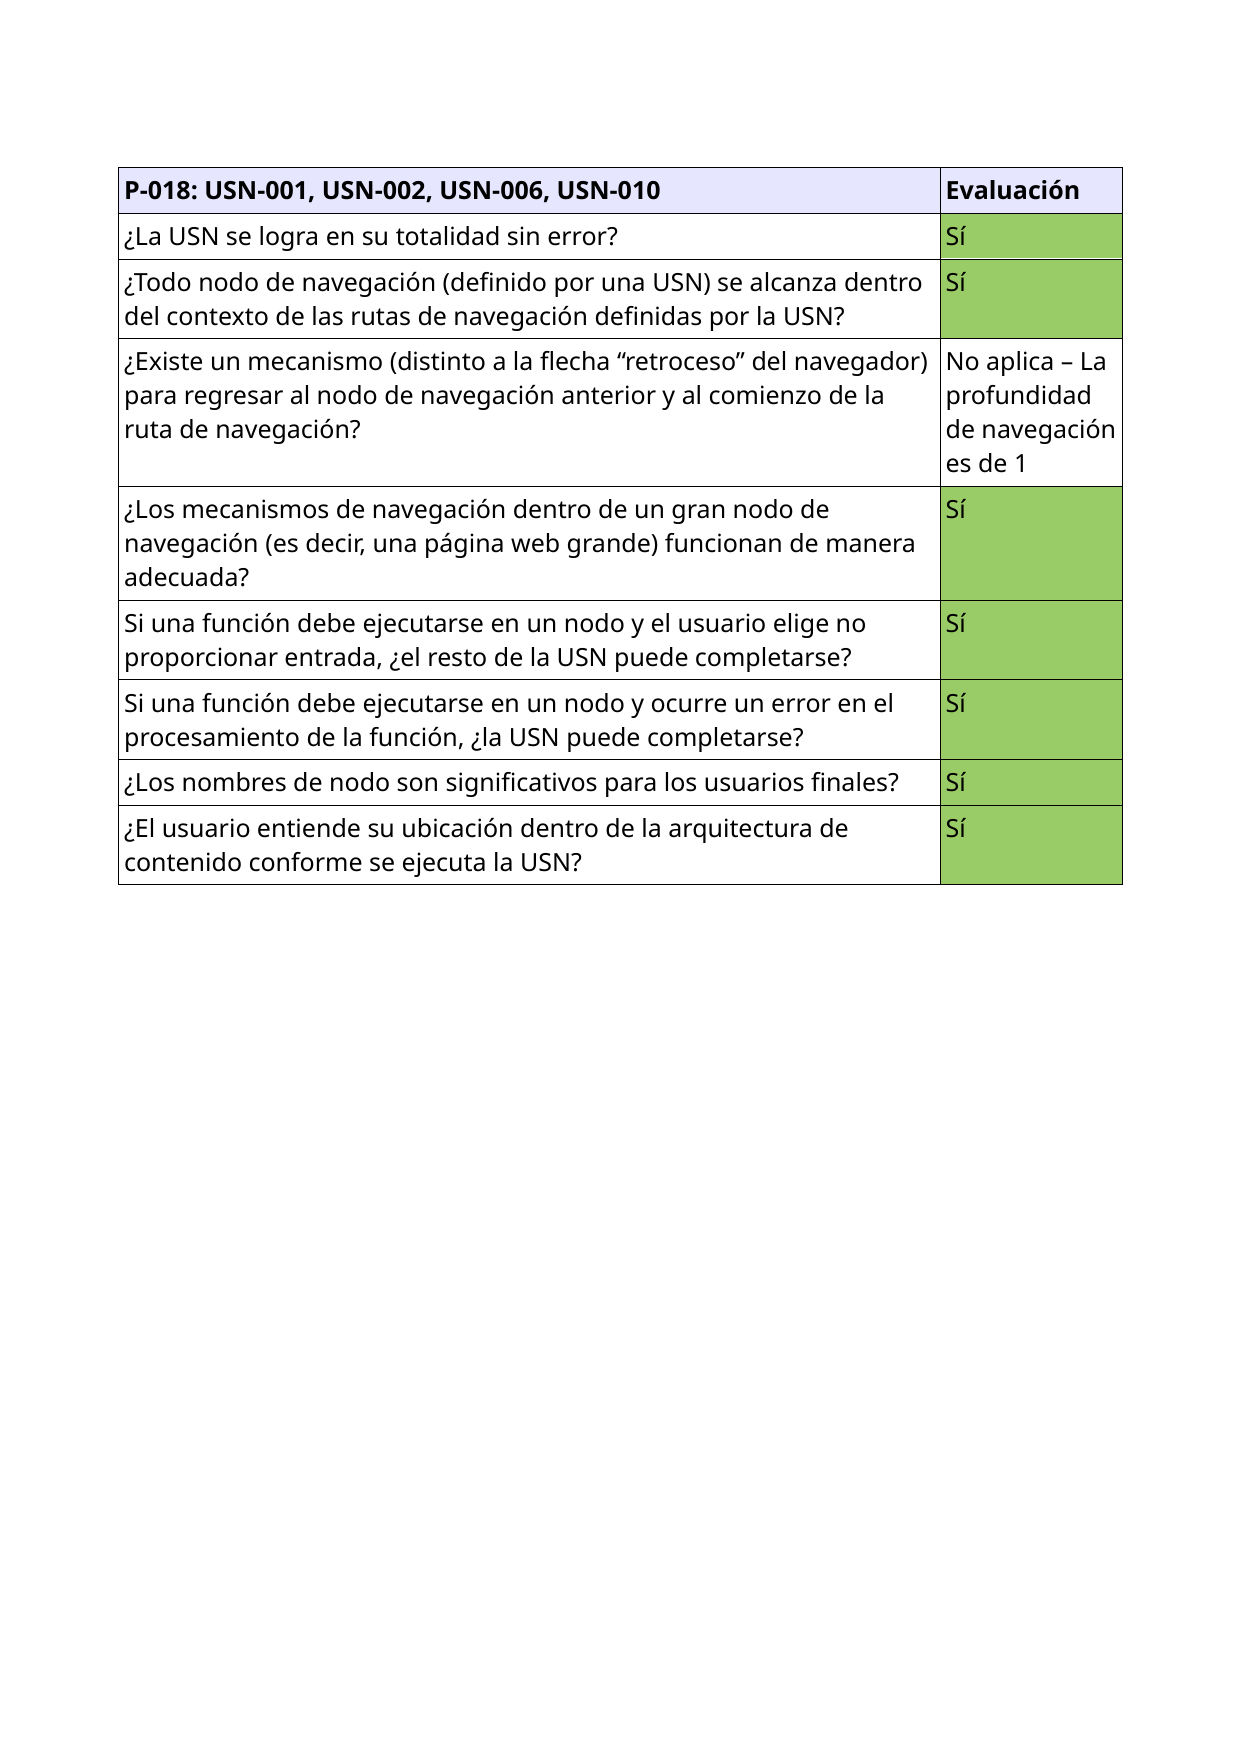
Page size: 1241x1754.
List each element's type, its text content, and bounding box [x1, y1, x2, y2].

table_cell ¿Todo nodo de navegación (definido por una USN) se alcanza dentro del contexto de las rutas de navegación definidas por la USN? [119, 260, 940, 338]
table_cell Si una función debe ejecutarse en un nodo y el usuario elige no proporcionar entrada, ¿el resto de la USN puede completarse? [119, 601, 940, 679]
table_cell Si una función debe ejecutarse en un nodo y ocurre un error en el procesamiento de la función, ¿la USN puede completarse? [119, 680, 940, 759]
table_cell Sí [941, 680, 1122, 759]
table_header Evaluación [941, 168, 1122, 213]
table_cell ¿El usuario entiende su ubicación dentro de la arquitectura de contenido conforme se ejecuta la USN? [119, 806, 940, 884]
table_cell ¿Existe un mecanismo (distinto a la flecha “retroceso” del navegador) para regresar al nodo de navegación anterior y al comienzo de la ruta de navegación? [119, 339, 940, 486]
table_cell Sí [941, 601, 1122, 679]
table_cell Sí [941, 487, 1122, 600]
table_cell ¿Los mecanismos de navegación dentro de un gran nodo de navegación (es decir, una página web grande) funcionan de manera adecuada? [119, 487, 940, 600]
table_cell Sí [941, 260, 1122, 338]
table_cell Sí [941, 806, 1122, 884]
table_cell ¿La USN se logra en su totalidad sin error? [119, 214, 940, 258]
table_cell Sí [941, 760, 1122, 805]
table_header P-018: USN-001, USN-002, USN-006, USN-010 [119, 168, 940, 213]
table_cell No aplica – La profundidad de navegación es de 1 [941, 339, 1122, 486]
table_cell ¿Los nombres de nodo son significativos para los usuarios finales? [119, 760, 940, 805]
table_cell Sí [941, 214, 1122, 258]
